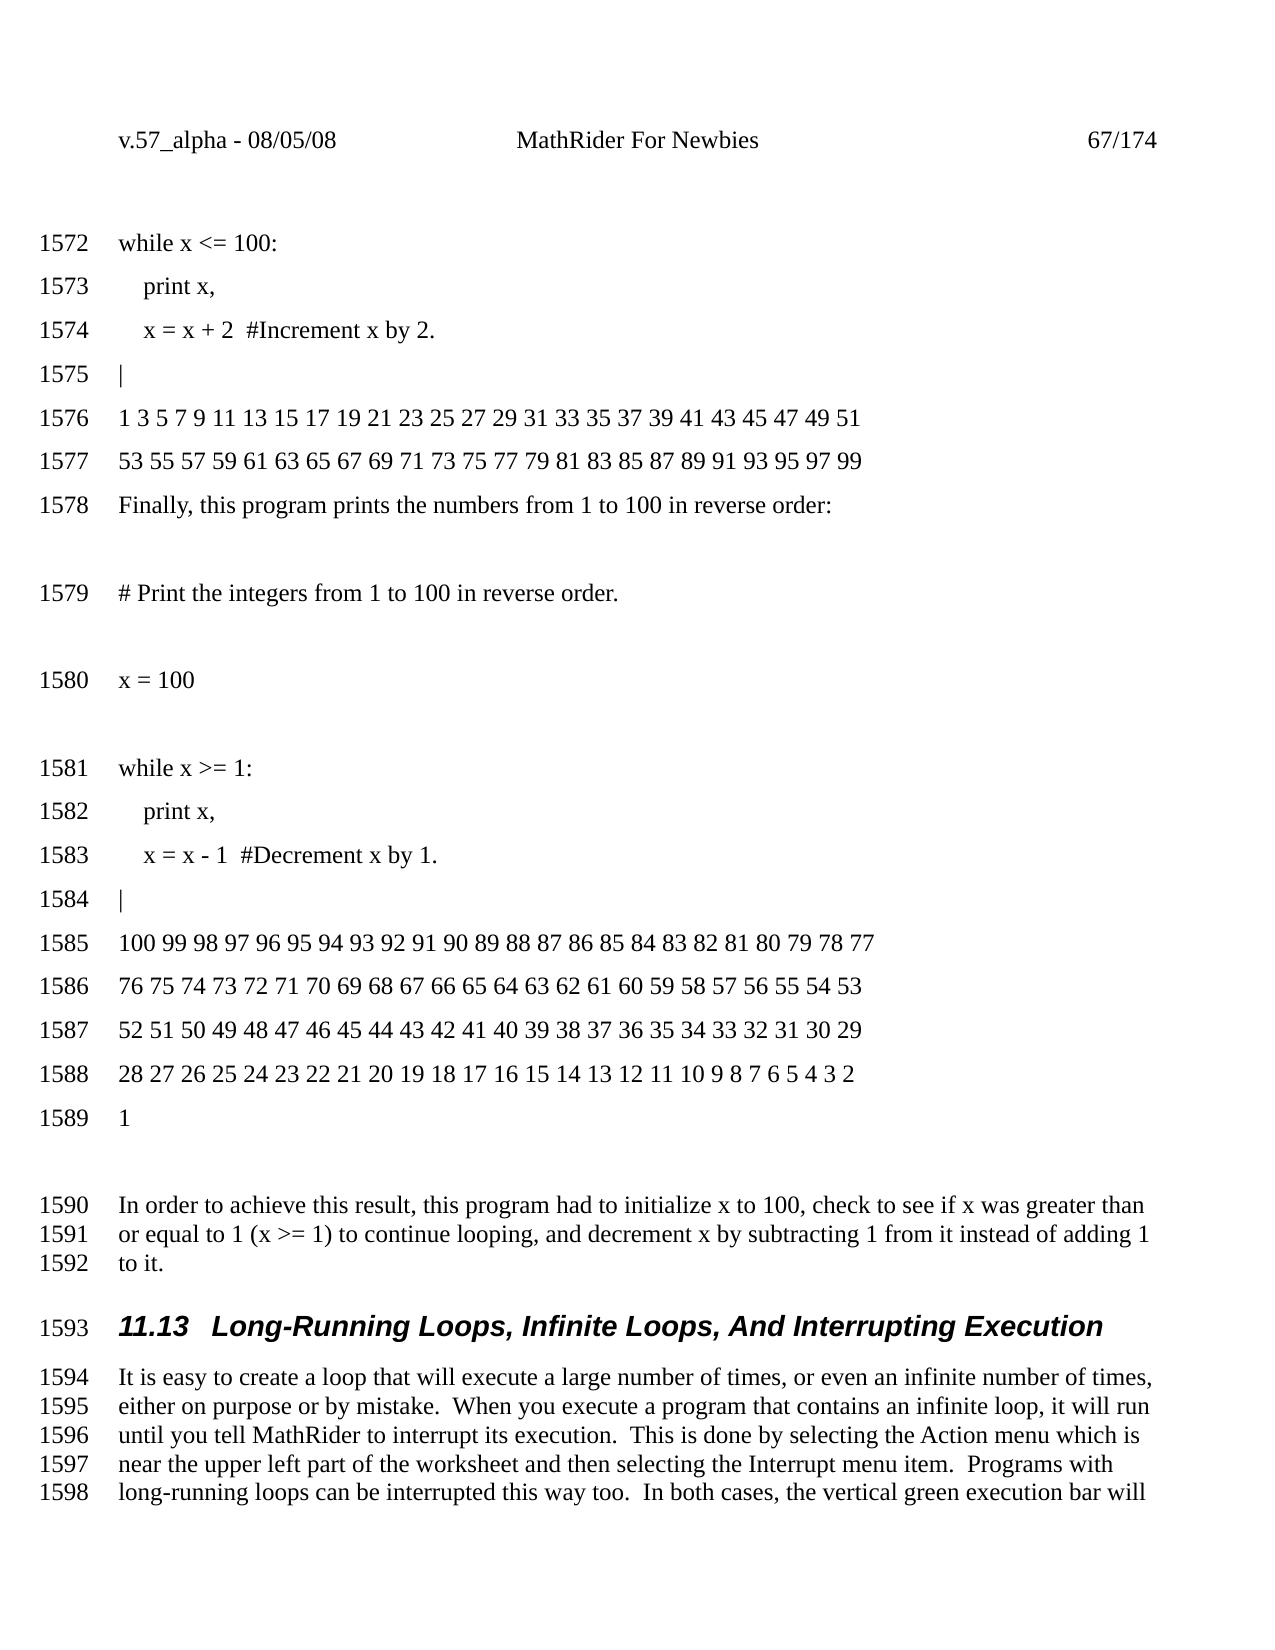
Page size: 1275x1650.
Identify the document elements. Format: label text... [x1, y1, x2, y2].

text | [118, 359, 1157, 388]
text 100 99 98 97 96 95 94 93 92 91 90 89 88 87 86 85 84 83 82 81 80 79 78 77 [118, 928, 1157, 956]
text | [118, 884, 1157, 913]
text 52 51 50 49 48 47 46 45 44 43 42 41 40 39 38 37 36 35 34 33 32 31 30 29 [118, 1015, 1157, 1044]
text x = x - 1 #Decrement x by 1. [118, 840, 1157, 869]
text # Print the integers from 1 to 100 in reverse order. [118, 578, 1157, 606]
text Finally, this program prints the numbers from 1 to 100 in reverse order: [118, 490, 1157, 519]
text 28 27 26 25 24 23 22 21 20 19 18 17 16 15 14 13 12 11 10 9 8 7 6 5 4 3 2 [118, 1059, 1157, 1088]
text 53 55 57 59 61 63 65 67 69 71 73 75 77 79 81 83 85 87 89 91 93 95 97 99 [118, 446, 1157, 475]
text In order to achieve this result, this program had to initialize x to 100, check to see if x was greater than or equal to 1 (x >= 1) to continue looping, and decrement x by subtracting 1 from it instead of adding 1 to it. [118, 1190, 1157, 1276]
text print x, [118, 796, 1157, 825]
text while x >= 1: [118, 753, 1157, 781]
subtitle Long-Running Loops, Infinite Loops, And Interrupting Execution [118, 1309, 1157, 1342]
text 1 [118, 1103, 1157, 1131]
text while x <= 100: [118, 228, 1157, 256]
text x = 100 [118, 665, 1157, 694]
text x = x + 2 #Increment x by 2. [118, 315, 1157, 344]
text 76 75 74 73 72 71 70 69 68 67 66 65 64 63 62 61 60 59 58 57 56 55 54 53 [118, 971, 1157, 1000]
text It is easy to create a loop that will execute a large number of times, or even an infinite number of times, either on purpose or by mistake. When you execute a program that contains an infinite loop, it will run until you tell MathRider to interrupt its execution. This is done by selecting the Action menu which is near the upper left part of the worksheet and then selecting the Interrupt menu item. Programs with long-running loops can be interrupted this way too. In both cases, the vertical green execution bar will [118, 1362, 1157, 1506]
text print x, [118, 271, 1157, 300]
text 1 3 5 7 9 11 13 15 17 19 21 23 25 27 29 31 33 35 37 39 41 43 45 47 49 51 [118, 403, 1157, 431]
